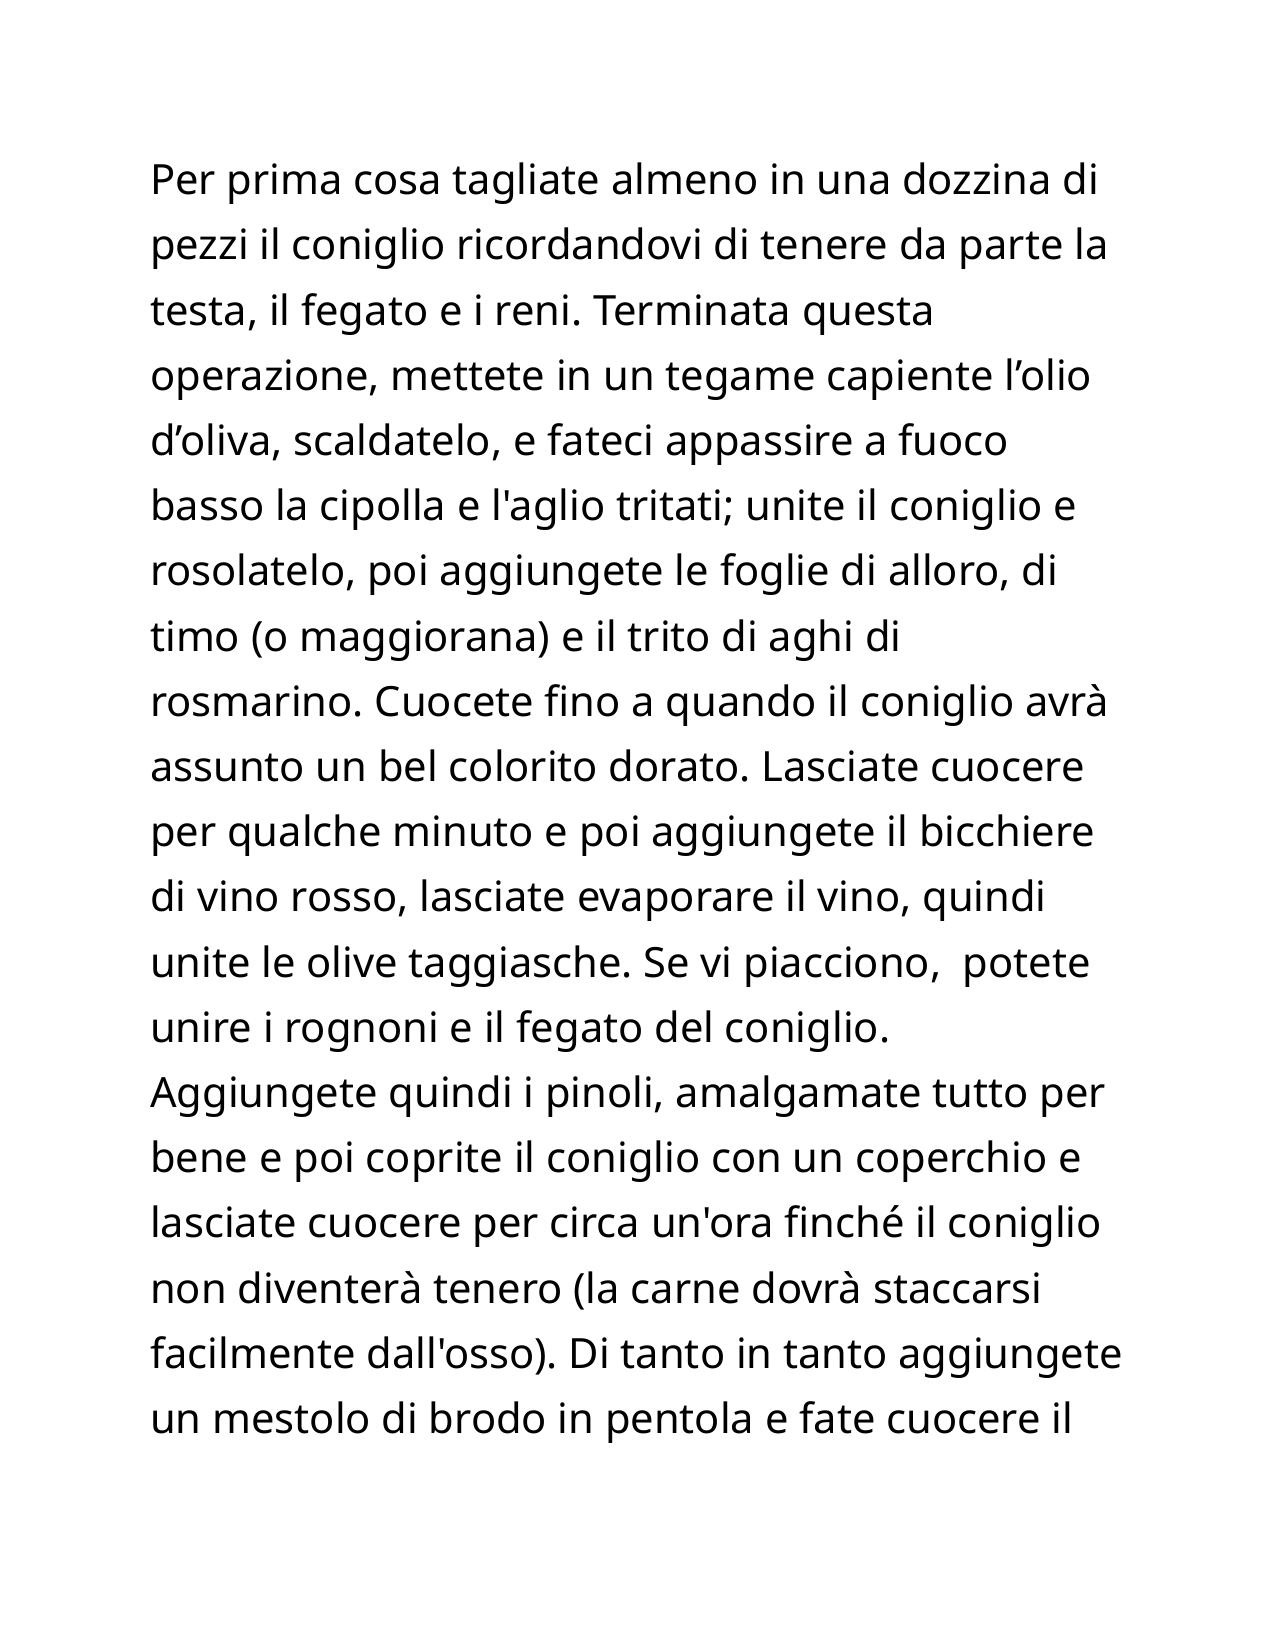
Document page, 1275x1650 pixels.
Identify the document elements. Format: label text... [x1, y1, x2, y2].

text Per prima cosa tagliate almeno in una dozzina di pezzi il coniglio ricordandovi di tenere da parte la testa, il fegato e i reni. Terminata questa operazione, mettete in un tegame capiente l’olio d’oliva, scaldatelo, e fateci appassire a fuoco basso la cipolla e l'aglio tritati; unite il coniglio e rosolatelo, poi aggiungete le foglie di alloro, di timo (o maggiorana) e il trito di aghi di rosmarino. Cuocete fino a quando il coniglio avrà assunto un bel colorito dorato. Lasciate cuocere per qualche minuto e poi aggiungete il bicchiere di vino rosso, lasciate evaporare il vino, quindi unite le olive taggiasche. Se vi piacciono, potete unire i rognoni e il fegato del coniglio. Aggiungete quindi i pinoli, amalgamate tutto per bene e poi coprite il coniglio con un coperchio e lasciate cuocere per circa un'ora finché il coniglio non diventerà tenero (la carne dovrà staccarsi facilmente dall'osso). Di tanto in tanto aggiungete un mestolo di brodo in pentola e fate cuocere il [150, 150, 1125, 1446]
